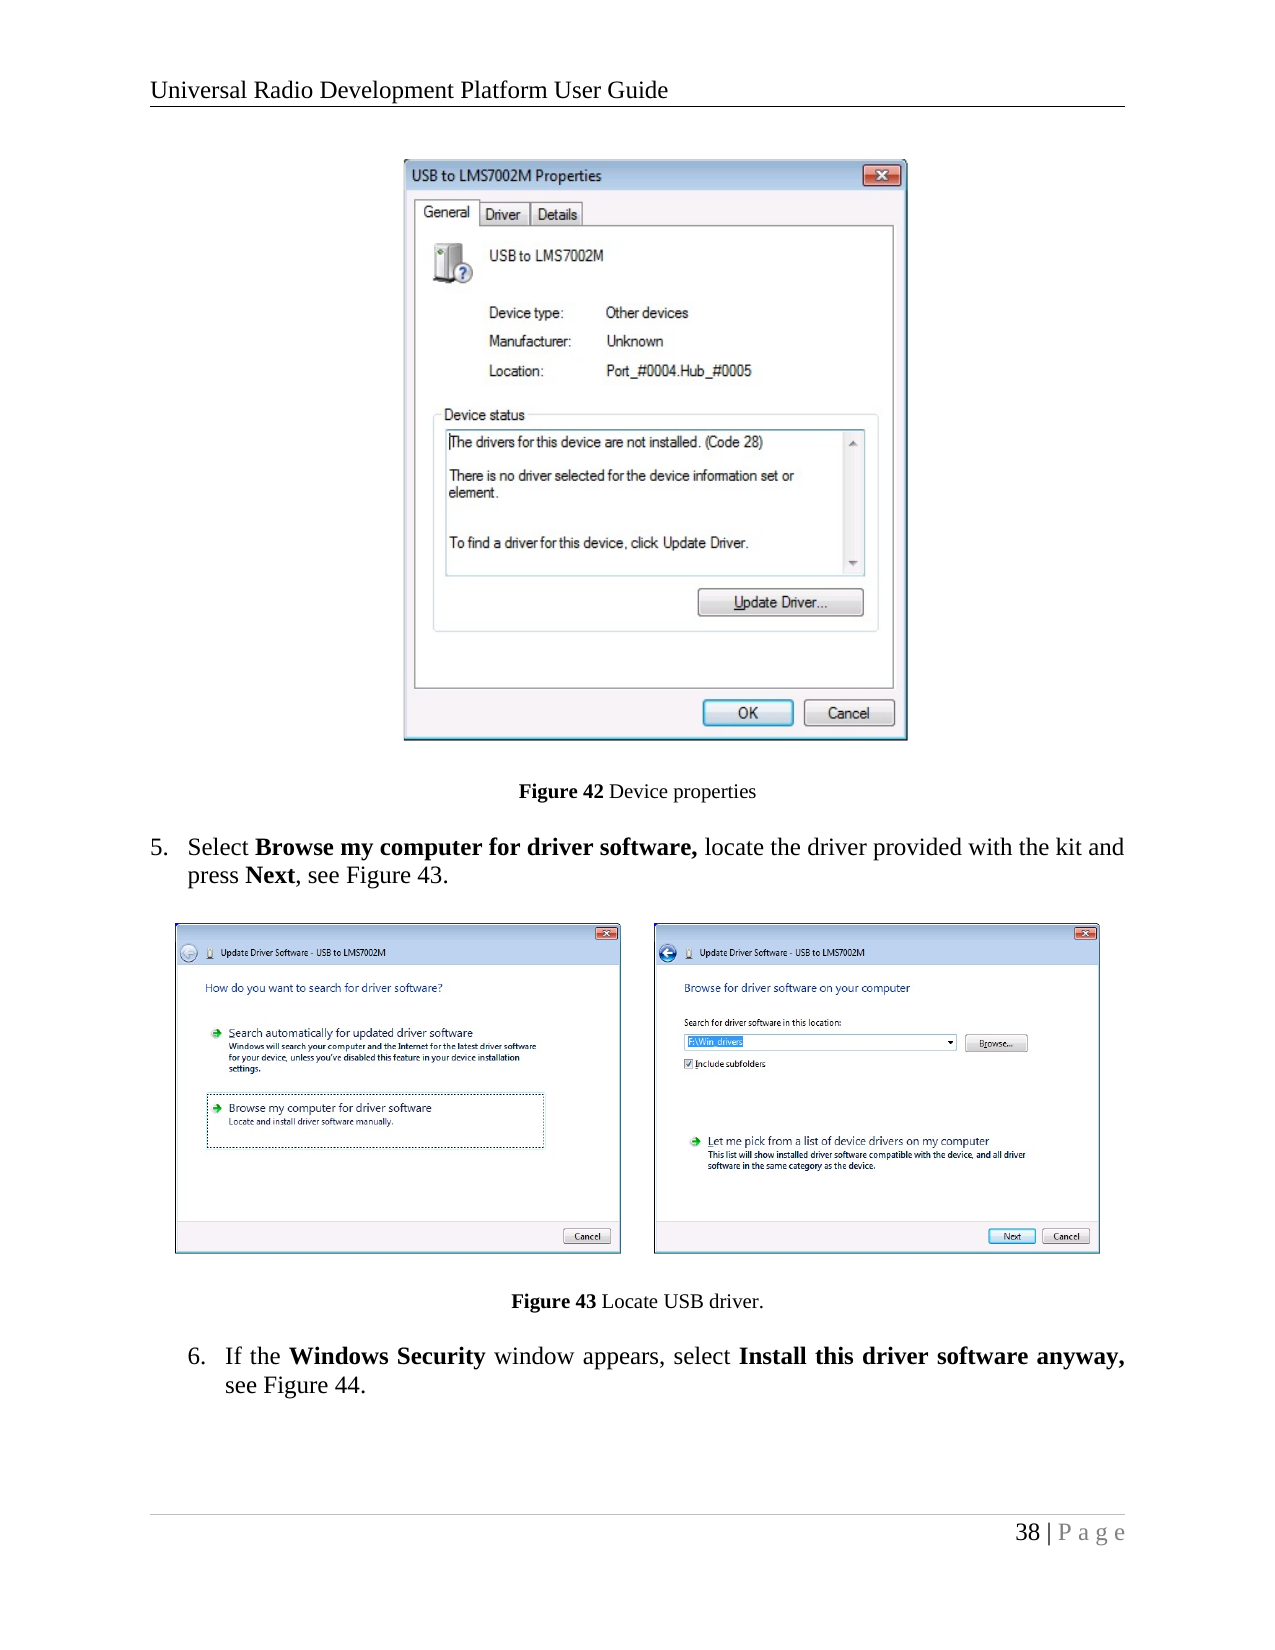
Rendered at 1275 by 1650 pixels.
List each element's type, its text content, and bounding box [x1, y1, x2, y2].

list If the Windows Security window appears, select Install this driver software anyway, see Figure 44. [187, 1341, 1125, 1399]
list Select Browse my computer for driver software, locate the driver provided with the kit and press Next, see Figure 43. [150, 832, 1125, 889]
picture [403, 159, 909, 742]
text Figure 42 Device properties [150, 779, 1125, 803]
text Figure 43 Locate USB driver. [150, 1289, 1125, 1313]
picture [654, 923, 1100, 1256]
picture [175, 923, 621, 1256]
